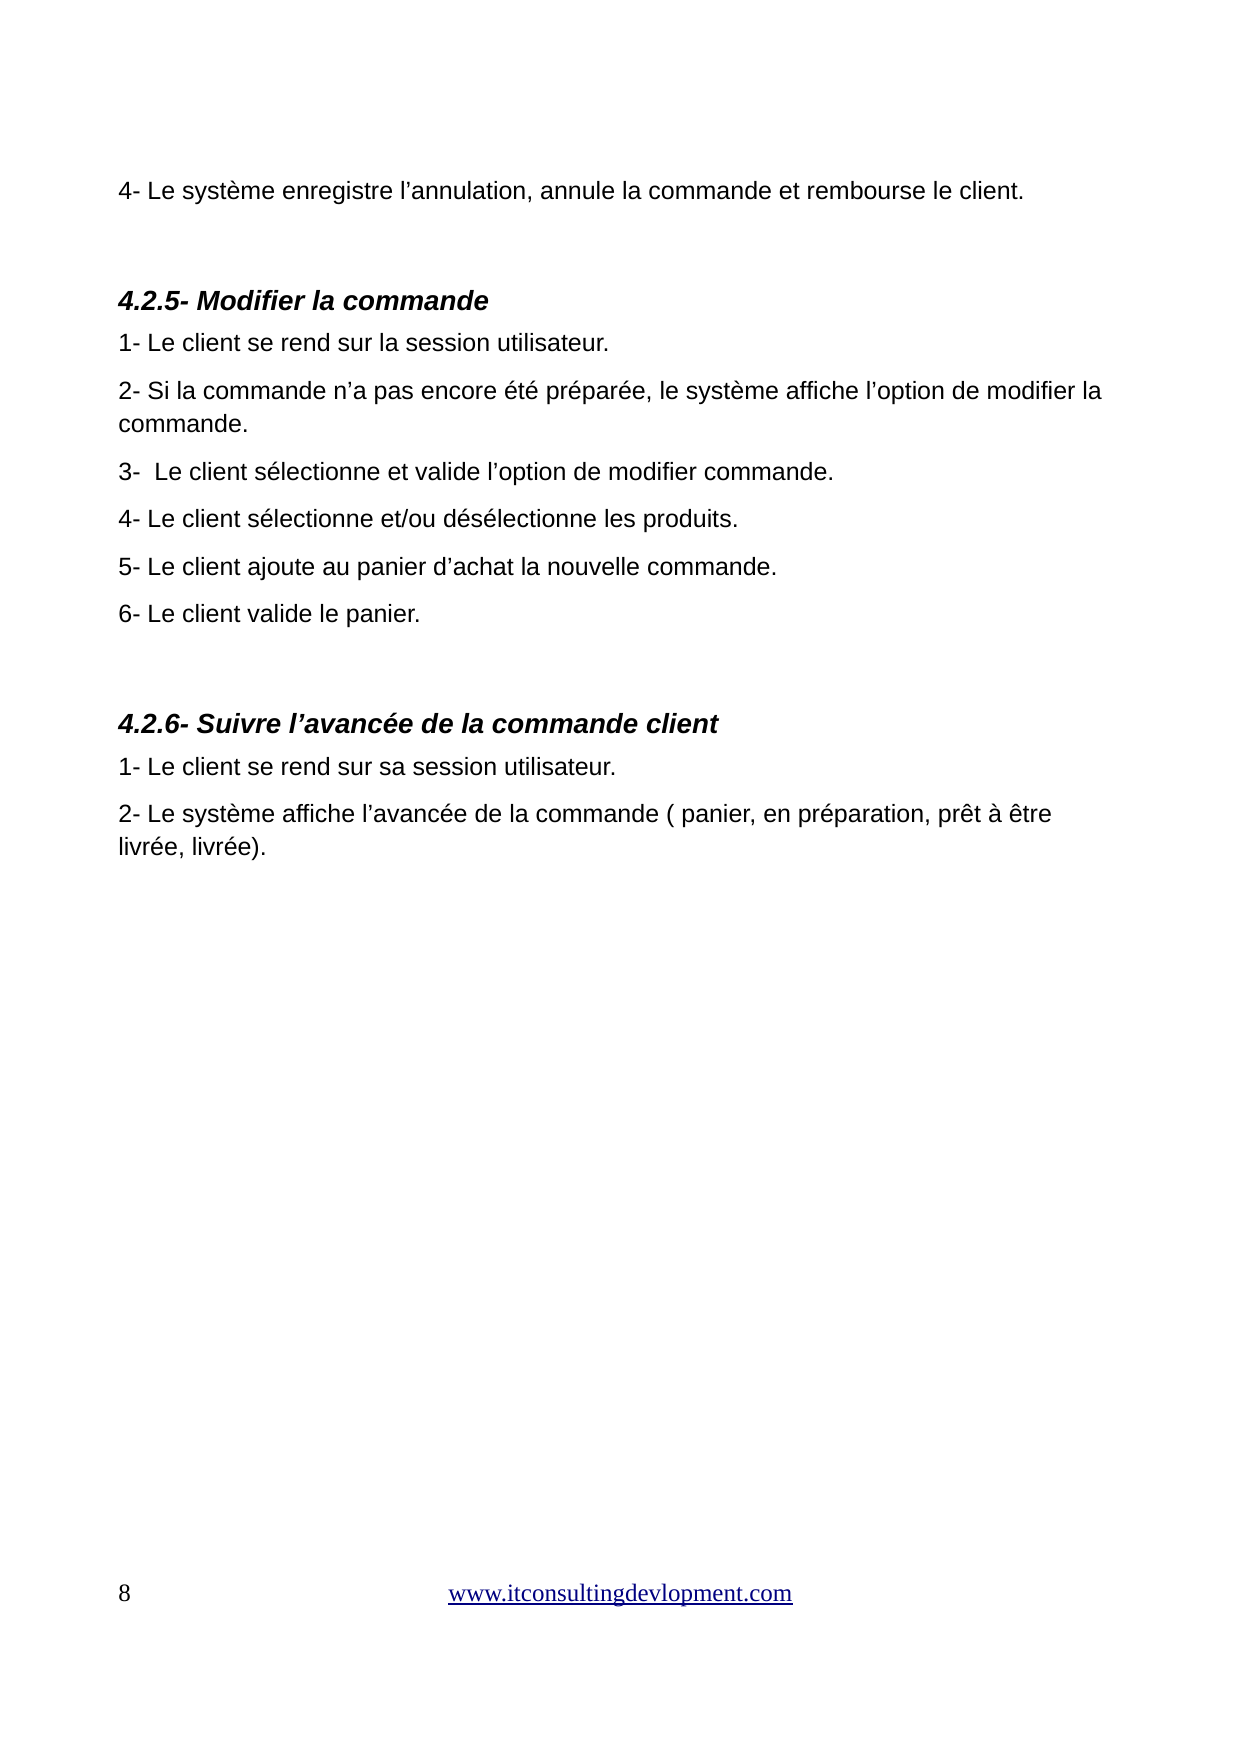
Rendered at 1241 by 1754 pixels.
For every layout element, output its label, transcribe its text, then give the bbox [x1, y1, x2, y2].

text 2- Le système affiche l’avancée de la commande ( panier, en préparation, prêt à être livrée, livrée). [118, 799, 1122, 861]
text 1- Le client se rend sur sa session utilisateur. [118, 752, 1122, 780]
text 6- Le client valide le panier. [118, 599, 1122, 628]
text 4- Le système enregistre l’annulation, annule la commande et rembourse le client. [118, 176, 1122, 205]
subtitle 4.2.6- Suivre l’avancée de la commande client [118, 707, 1122, 739]
text 2- Si la commande n’a pas encore été préparée, le système affiche l’option de modifier la commande. [118, 376, 1122, 438]
subtitle 4.2.5- Modifier la commande [118, 284, 1122, 316]
text 1- Le client se rend sur la session utilisateur. [118, 328, 1122, 357]
text 5- Le client ajoute au panier d’achat la nouvelle commande. [118, 552, 1122, 581]
text 4- Le client sélectionne et/ou désélectionne les produits. [118, 504, 1122, 533]
text 3- Le client sélectionne et valide l’option de modifier commande. [118, 457, 1122, 485]
